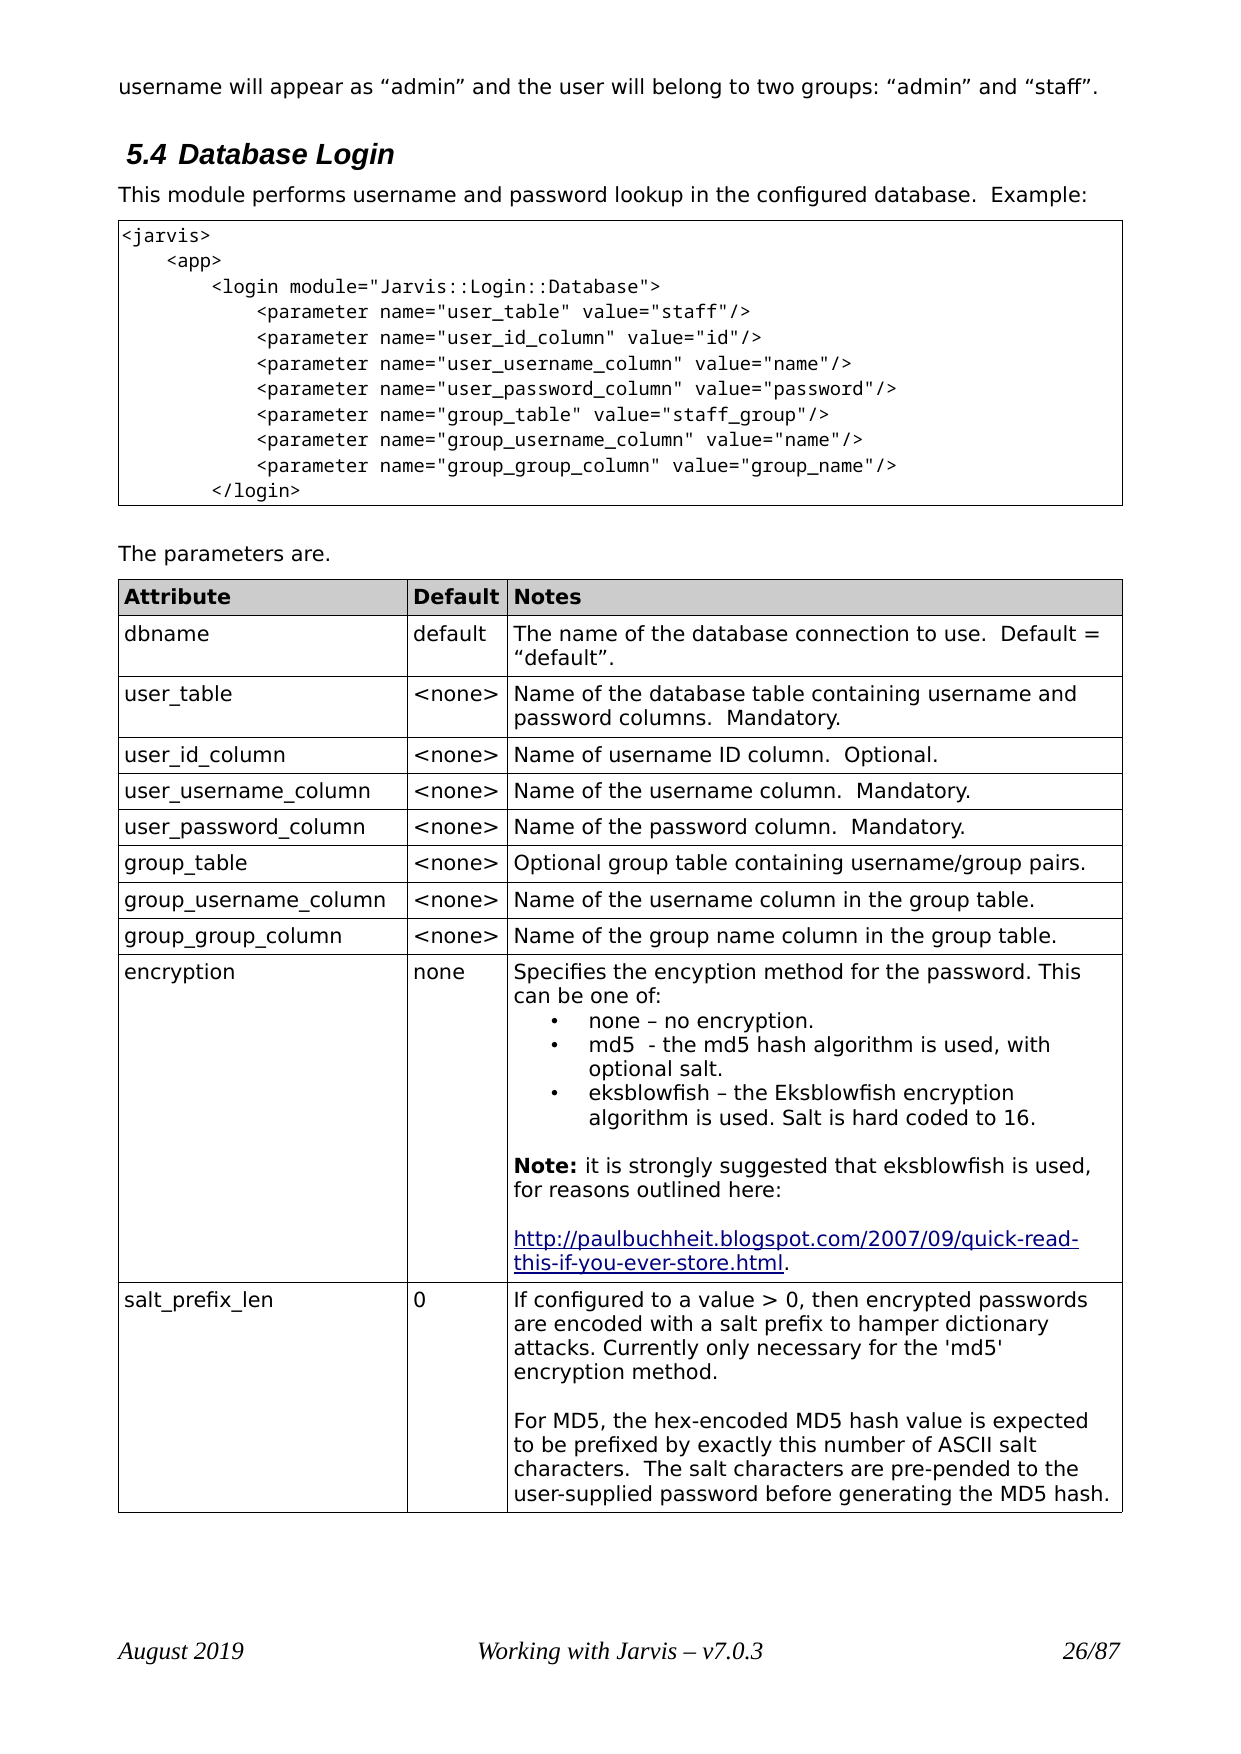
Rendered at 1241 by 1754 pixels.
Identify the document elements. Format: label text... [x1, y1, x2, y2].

table_cell The name of the database connection to use. Default = “default”. [508, 616, 1122, 676]
table_cell 0 [408, 1283, 507, 1512]
text The parameters are. [118, 542, 1122, 567]
table_header Attribute [119, 580, 407, 615]
text This module performs username and password lookup in the configured database. Example: [118, 183, 1122, 207]
table_cell group_table [119, 846, 407, 881]
table_cell user_password_column [119, 810, 407, 845]
table_header Notes [508, 580, 1122, 615]
text <parameter name="group_username_column" value="name"/> [119, 424, 1122, 449]
table_cell group_group_column [119, 919, 407, 954]
table_cell Name of the username column. Mandatory. [508, 774, 1122, 809]
table_cell Name of the database table containing username and password columns. Mandatory. [508, 677, 1122, 736]
text <parameter name="user_id_column" value="id"/> [119, 322, 1122, 347]
text <login module="Jarvis::Login::Database"> [119, 271, 1122, 296]
table_cell <none> [408, 677, 507, 736]
text username will appear as “admin” and the user will belong to two groups: “admin” and “staff”. [118, 75, 1122, 99]
table_cell user_table [119, 677, 407, 736]
table_cell Name of the username column in the group table. [508, 883, 1122, 918]
text <parameter name="group_table" value="staff_group"/> [119, 398, 1122, 424]
table_cell Name of the group name column in the group table. [508, 919, 1122, 954]
text <app> [119, 245, 1122, 271]
table_header Default [408, 580, 507, 615]
table_cell dbname [119, 616, 407, 676]
table_cell <none> [408, 919, 507, 954]
table_cell <none> [408, 738, 507, 773]
table_cell encryption [119, 955, 407, 1281]
subtitle Database Login [118, 137, 1122, 170]
text <jarvis> [119, 221, 1122, 245]
table_cell default [408, 616, 507, 676]
table_cell Specifies the encyption method for the password. This can be one of: none – no encryption. md5 - the md5 hash algorithm is used, with optional salt. eksblowfish – the Eksblowfish encryption algorithm is used. Salt is hard coded to 16. Note: it is strongly suggested that eksblowfish is used, for reasons outlined here: http://paulbuchheit.blogspot.com/2007/09/quick-read-this-if-you-ever-store.html. [508, 955, 1122, 1281]
table_cell none [408, 955, 507, 1281]
table_cell salt_prefix_len [119, 1283, 407, 1512]
table_cell <none> [408, 883, 507, 918]
text <parameter name="user_username_column" value="name"/> [119, 347, 1122, 373]
text <parameter name="user_table" value="staff"/> [119, 296, 1122, 322]
table_cell group_username_column [119, 883, 407, 918]
table_cell If configured to a value > 0, then encrypted passwords are encoded with a salt prefix to hamper dictionary attacks. Currently only necessary for the 'md5' encryption method. For MD5, the hex-encoded MD5 hash value is expected to be prefixed by exactly this number of ASCII salt characters. The salt characters are pre-pended to the user-supplied password before generating the MD5 hash. [508, 1283, 1122, 1512]
text <parameter name="user_password_column" value="password"/> [119, 373, 1122, 398]
table_cell <none> [408, 846, 507, 881]
table_cell Optional group table containing username/group pairs. [508, 846, 1122, 881]
table_cell Name of the password column. Mandatory. [508, 810, 1122, 845]
table_cell user_id_column [119, 738, 407, 773]
table_cell Name of username ID column. Optional. [508, 738, 1122, 773]
table_cell user_username_column [119, 774, 407, 809]
table_cell <none> [408, 810, 507, 845]
table_cell <none> [408, 774, 507, 809]
text <parameter name="group_group_column" value="group_name"/> [119, 449, 1122, 475]
text </login> [119, 475, 1122, 505]
